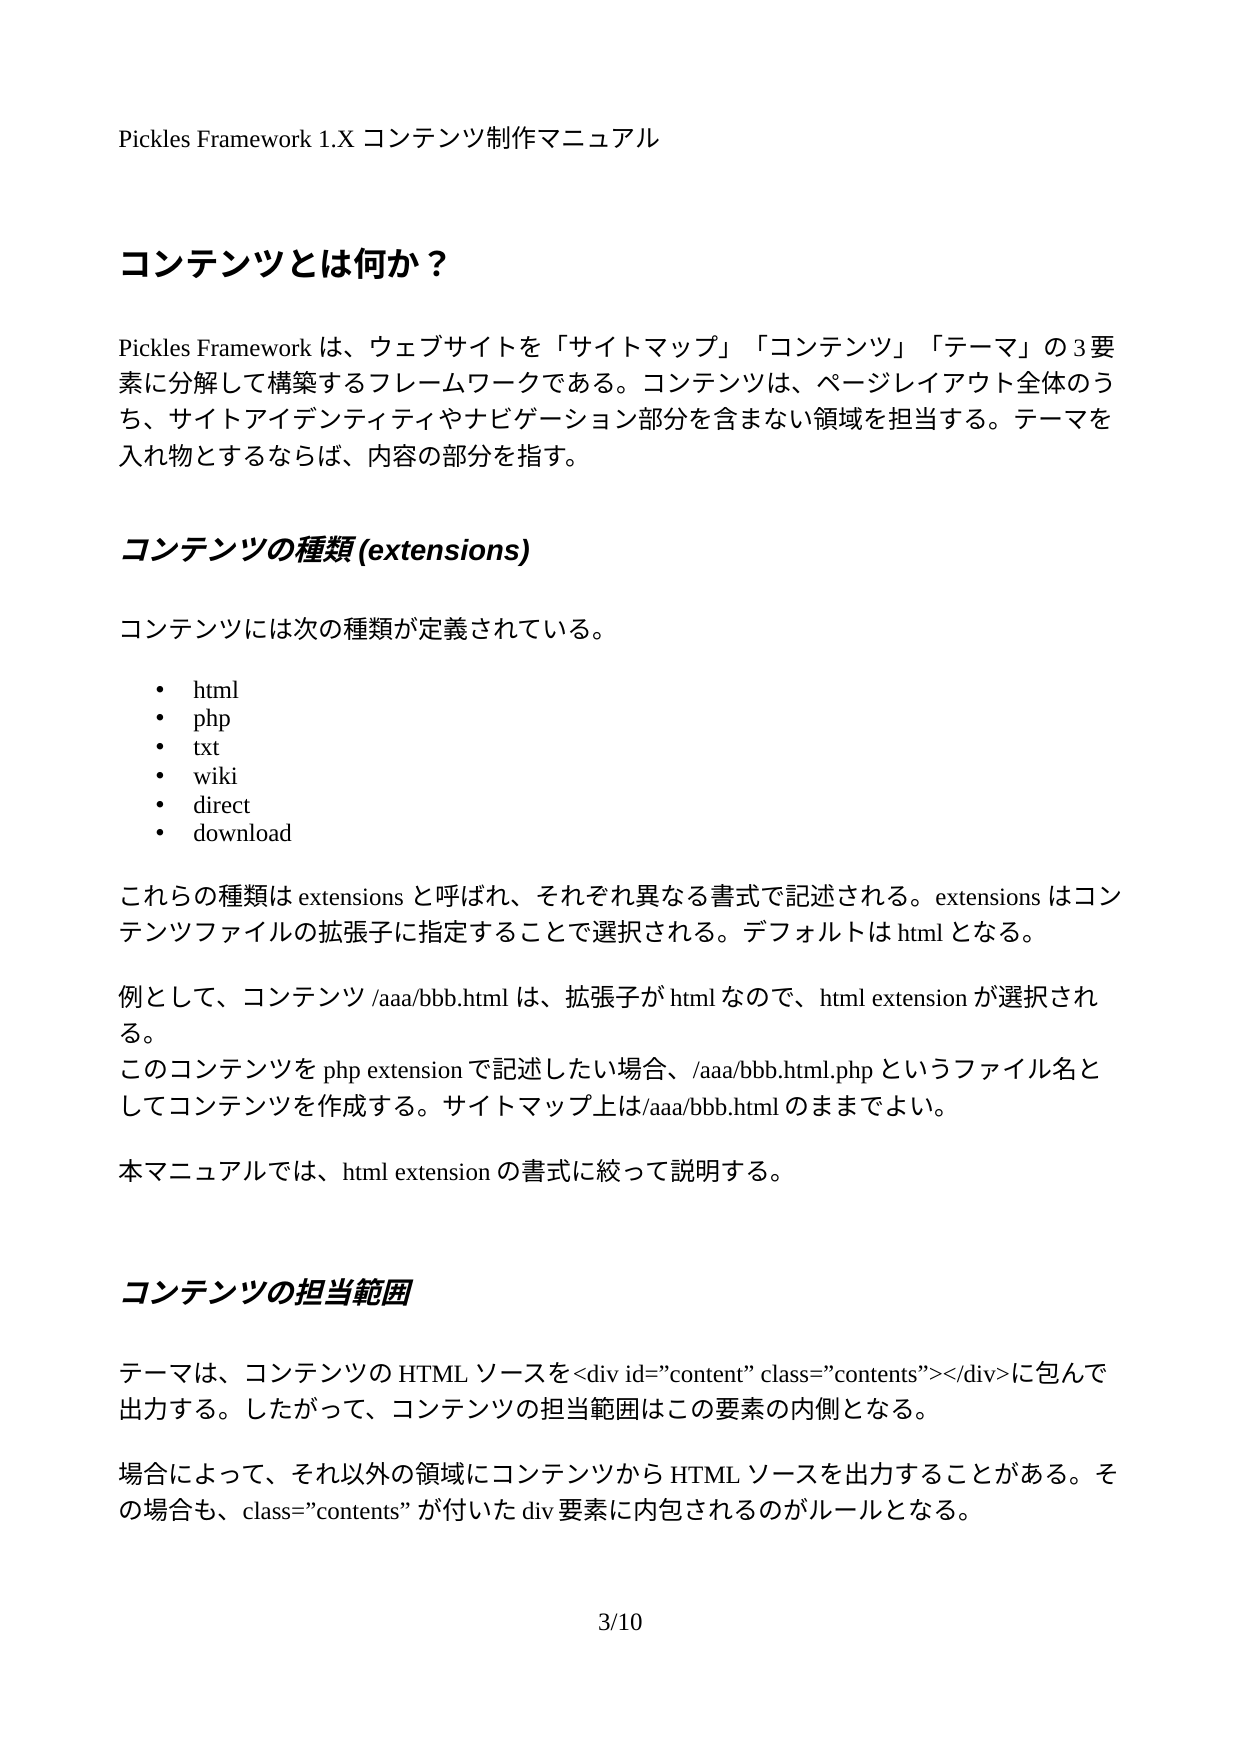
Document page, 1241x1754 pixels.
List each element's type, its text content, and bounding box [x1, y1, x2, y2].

list html [156, 675, 1122, 703]
list php [156, 703, 1122, 732]
text これらの種類はextensions と呼ばれ、それぞれ異なる書式で記述される。extensions はコンテンツファイルの拡張子に指定することで選択される。デフォルトはhtmlとなる。 [118, 876, 1122, 948]
list direct [156, 790, 1122, 818]
text テーマは、コンテンツのHTMLソースを<div id=”content” class=”contents”></div>に包んで出力する。したがって、コンテンツの担当範囲はこの要素の内側となる。 [118, 1353, 1122, 1426]
list download [156, 818, 1122, 847]
text コンテンツには次の種類が定義されている。 [118, 610, 1122, 646]
text 場合によって、それ以外の領域にコンテンツからHTMLソースを出力することがある。その場合も、class=”contents” が付いたdiv要素に内包されるのがルールとなる。 [118, 1454, 1122, 1527]
subtitle コンテンツの種類 (extensions) [118, 526, 1122, 568]
text 本マニュアルでは、html extension の書式に絞って説明する。 [118, 1151, 1122, 1187]
text このコンテンツをphp extensionで記述したい場合、/aaa/bbb.html.phpというファイル名としてコンテンツを作成する。サイトマップ上は/aaa/bbb.htmlのままでよい。 [118, 1050, 1122, 1122]
text Pickles Framework は、ウェブサイトを「サイトマップ」「コンテンツ」「テーマ」の3要素に分解して構築するフレームワークである。コンテンツは、ページレイアウト全体のうち、サイトアイデンティティやナビゲーション部分を含まない領域を担当する。テーマを入れ物とするならば、内容の部分を指す。 [118, 327, 1122, 472]
subtitle コンテンツとは何か？ [118, 238, 1122, 286]
text 例として、コンテンツ /aaa/bbb.html は、拡張子がhtmlなので、html extension が選択される。 [118, 977, 1122, 1050]
subtitle コンテンツの担当範囲 [118, 1270, 1122, 1312]
list wiki [156, 761, 1122, 790]
list txt [156, 732, 1122, 761]
